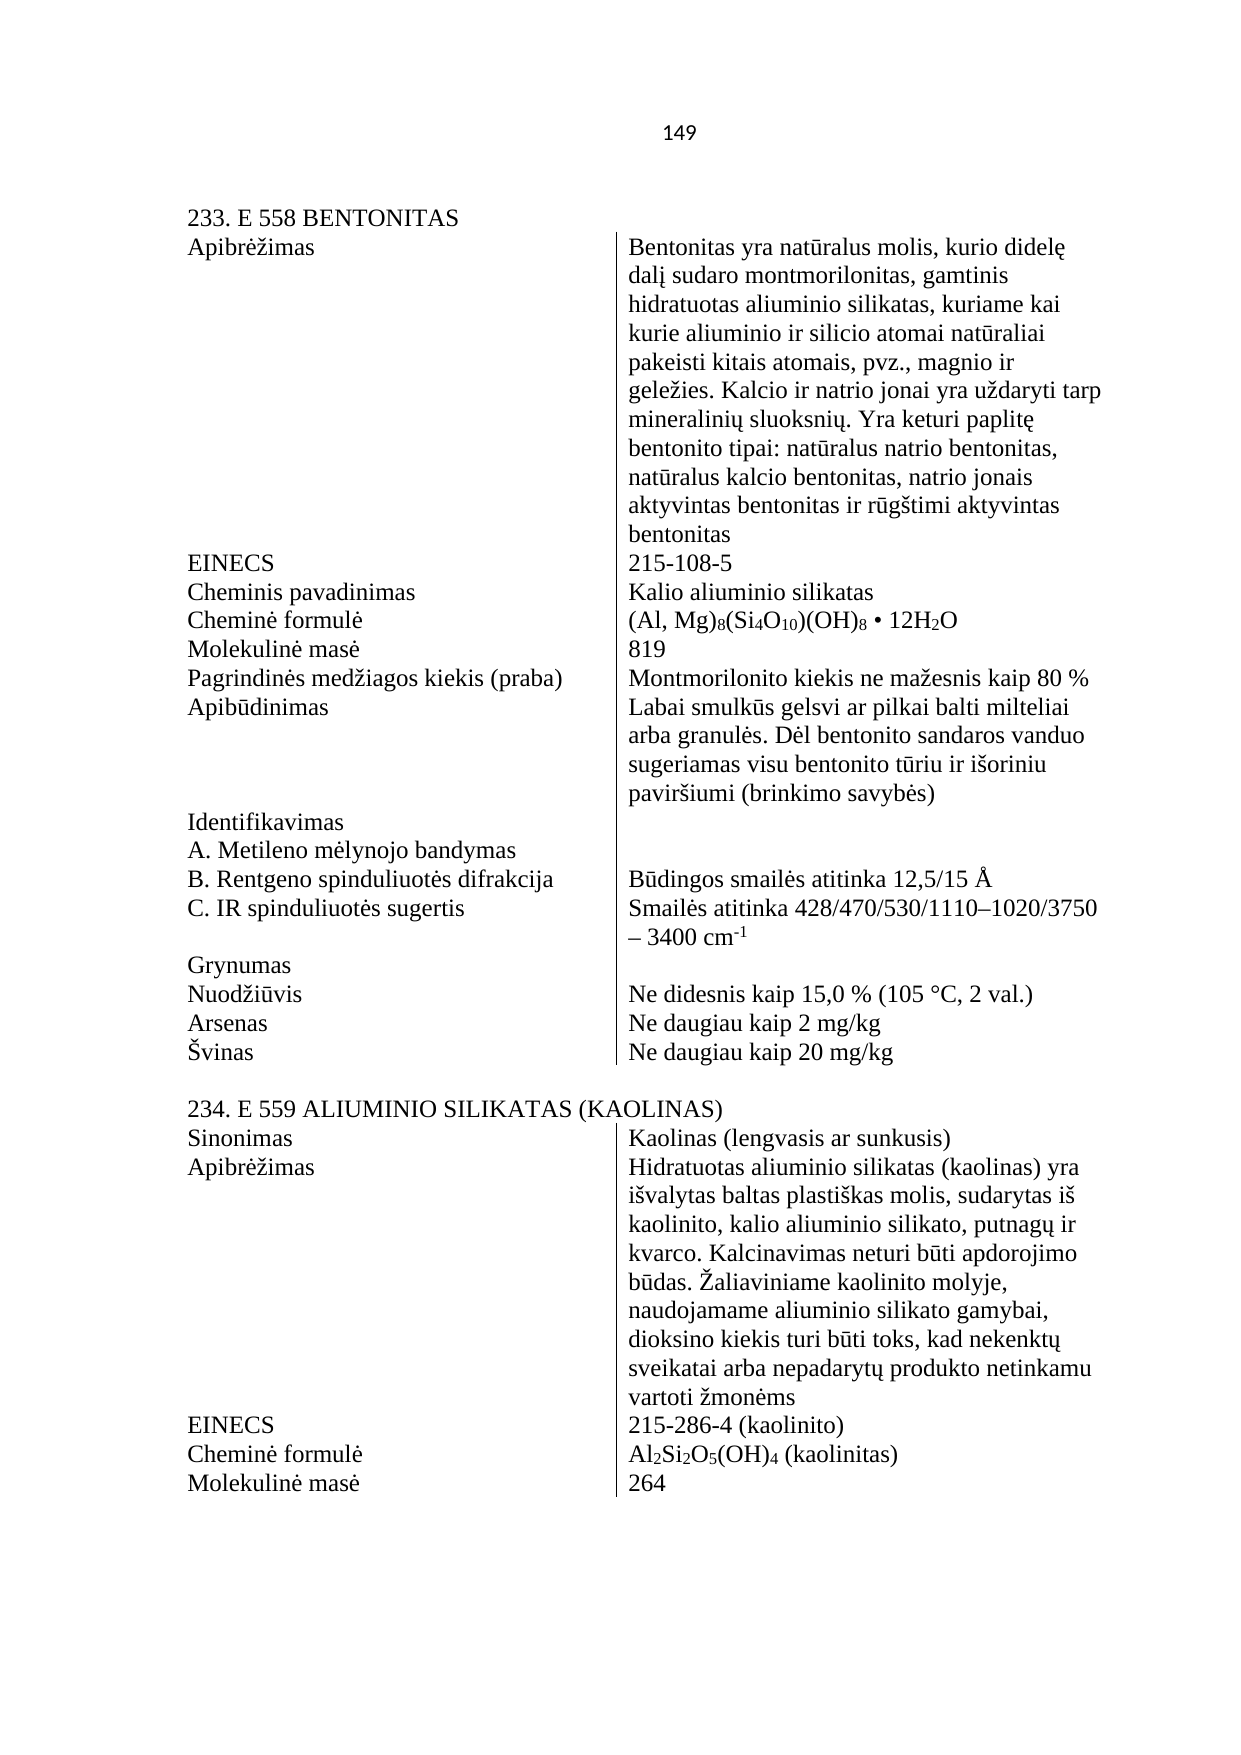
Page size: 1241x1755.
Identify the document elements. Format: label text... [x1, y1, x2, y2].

table_cell [1116, 1410, 1121, 1439]
table_cell Arsenas [176, 1008, 616, 1037]
table_cell [1116, 232, 1121, 548]
table_cell Apibrėžimas [176, 232, 616, 548]
table_cell Būdingos smailės atitinka 12,5/15 Å [617, 864, 1116, 893]
table_cell (Al, Mg)8(Si4O10)(OH)8 • 12H2O [617, 605, 1116, 634]
table_cell Ne didesnis kaip 15,0 % (105 °C, 2 val.) [617, 979, 1116, 1008]
table_cell [1116, 663, 1121, 692]
table_cell Molekulinė masė [176, 634, 616, 663]
table_cell [1116, 577, 1121, 605]
table_cell Apibrėžimas [176, 1152, 616, 1410]
table_cell Montmorilonito kiekis ne mažesnis kaip 80 % [617, 663, 1116, 692]
table_cell Grynumas [176, 950, 616, 979]
table_cell Pagrindinės medžiagos kiekis (praba) [176, 663, 616, 692]
table_cell Al2Si2O5(OH)4 (kaolinitas) [617, 1439, 1116, 1468]
table_cell Cheminis pavadinimas [176, 577, 616, 605]
table_cell [1116, 1065, 1121, 1123]
table_cell 264 [617, 1468, 1116, 1497]
table_cell [617, 835, 1116, 864]
table_cell [1116, 605, 1121, 634]
table_cell Sinonimas [176, 1123, 616, 1152]
table_cell EINECS [176, 548, 616, 577]
table_cell [1116, 1152, 1121, 1410]
table_cell [1116, 835, 1121, 864]
table_cell Ne daugiau kaip 2 mg/kg [617, 1008, 1116, 1037]
table_cell [617, 950, 1116, 979]
table_cell [1116, 807, 1121, 835]
table_cell [1116, 1439, 1121, 1468]
table_cell Bentonitas yra natūralus molis, kurio didelę dalį sudaro montmorilonitas, gamtinis hidratuotas aliuminio silikatas, kuriame kai kurie aliuminio ir silicio atomai natūraliai pakeisti kitais atomais, pvz., magnio ir geležies. Kalcio ir natrio jonai yra uždaryti tarp mineralinių sluoksnių. Yra keturi paplitę bentonito tipai: natūralus natrio bentonitas, natūralus kalcio bentonitas, natrio jonais aktyvintas bentonitas ir rūgštimi aktyvintas bentonitas [617, 232, 1116, 548]
table_cell Smailės atitinka 428/470/530/1110–1020/3750 – 3400 cm-1 [617, 893, 1116, 950]
table_cell Kaolinas (lengvasis ar sunkusis) [617, 1123, 1116, 1152]
table_cell [617, 807, 1116, 835]
table_cell 234. E 559 ALIUMINIO SILIKATAS (KAOLINAS) [176, 1065, 1116, 1123]
table_cell [1116, 979, 1121, 1008]
table_cell [1116, 174, 1121, 232]
table_cell [1116, 634, 1121, 663]
table_cell B. Rentgeno spinduliuotės difrakcija [176, 864, 616, 893]
table_cell Nuodžiūvis [176, 979, 616, 1008]
table_cell Molekulinė masė [176, 1468, 616, 1497]
table_cell EINECS [176, 1410, 616, 1439]
table_cell Hidratuotas aliuminio silikatas (kaolinas) yra išvalytas baltas plastiškas molis, sudarytas iš kaolinito, kalio aliuminio silikato, putnagų ir kvarco. Kalcinavimas neturi būti apdorojimo būdas. Žaliaviniame kaolinito molyje, naudojamame aliuminio silikato gamybai, dioksino kiekis turi būti toks, kad nekenktų sveikatai arba nepadarytų produkto netinkamu vartoti žmonėms [617, 1152, 1116, 1410]
table_cell Kalio aliuminio silikatas [617, 577, 1116, 605]
table_cell [1116, 548, 1121, 577]
table_cell [1116, 692, 1121, 807]
table_cell Cheminė formulė [176, 1439, 616, 1468]
table_cell [1116, 1008, 1121, 1037]
table_cell Identifikavimas [176, 807, 616, 835]
table_cell Cheminė formulė [176, 605, 616, 634]
table_cell 819 [617, 634, 1116, 663]
table_cell Švinas [176, 1037, 616, 1065]
table_cell Labai smulkūs gelsvi ar pilkai balti milteliai arba granulės. Dėl bentonito sandaros vanduo sugeriamas visu bentonito tūriu ir išoriniu paviršiumi (brinkimo savybės) [617, 692, 1116, 807]
table_cell [1116, 1468, 1121, 1497]
table_cell [1116, 1037, 1121, 1065]
table_cell 233. E 558 BENTONITAS [176, 174, 1116, 232]
table_cell [1116, 950, 1121, 979]
table_cell [1116, 1123, 1121, 1152]
table_cell Ne daugiau kaip 20 mg/kg [617, 1037, 1116, 1065]
table_cell C. IR spinduliuotės sugertis [176, 893, 616, 950]
table_cell [1116, 864, 1121, 893]
table_cell 215-286-4 (kaolinito) [617, 1410, 1116, 1439]
table_cell 215-108-5 [617, 548, 1116, 577]
table_cell Apibūdinimas [176, 692, 616, 807]
table_cell [1116, 893, 1121, 950]
table_cell A. Metileno mėlynojo bandymas [176, 835, 616, 864]
